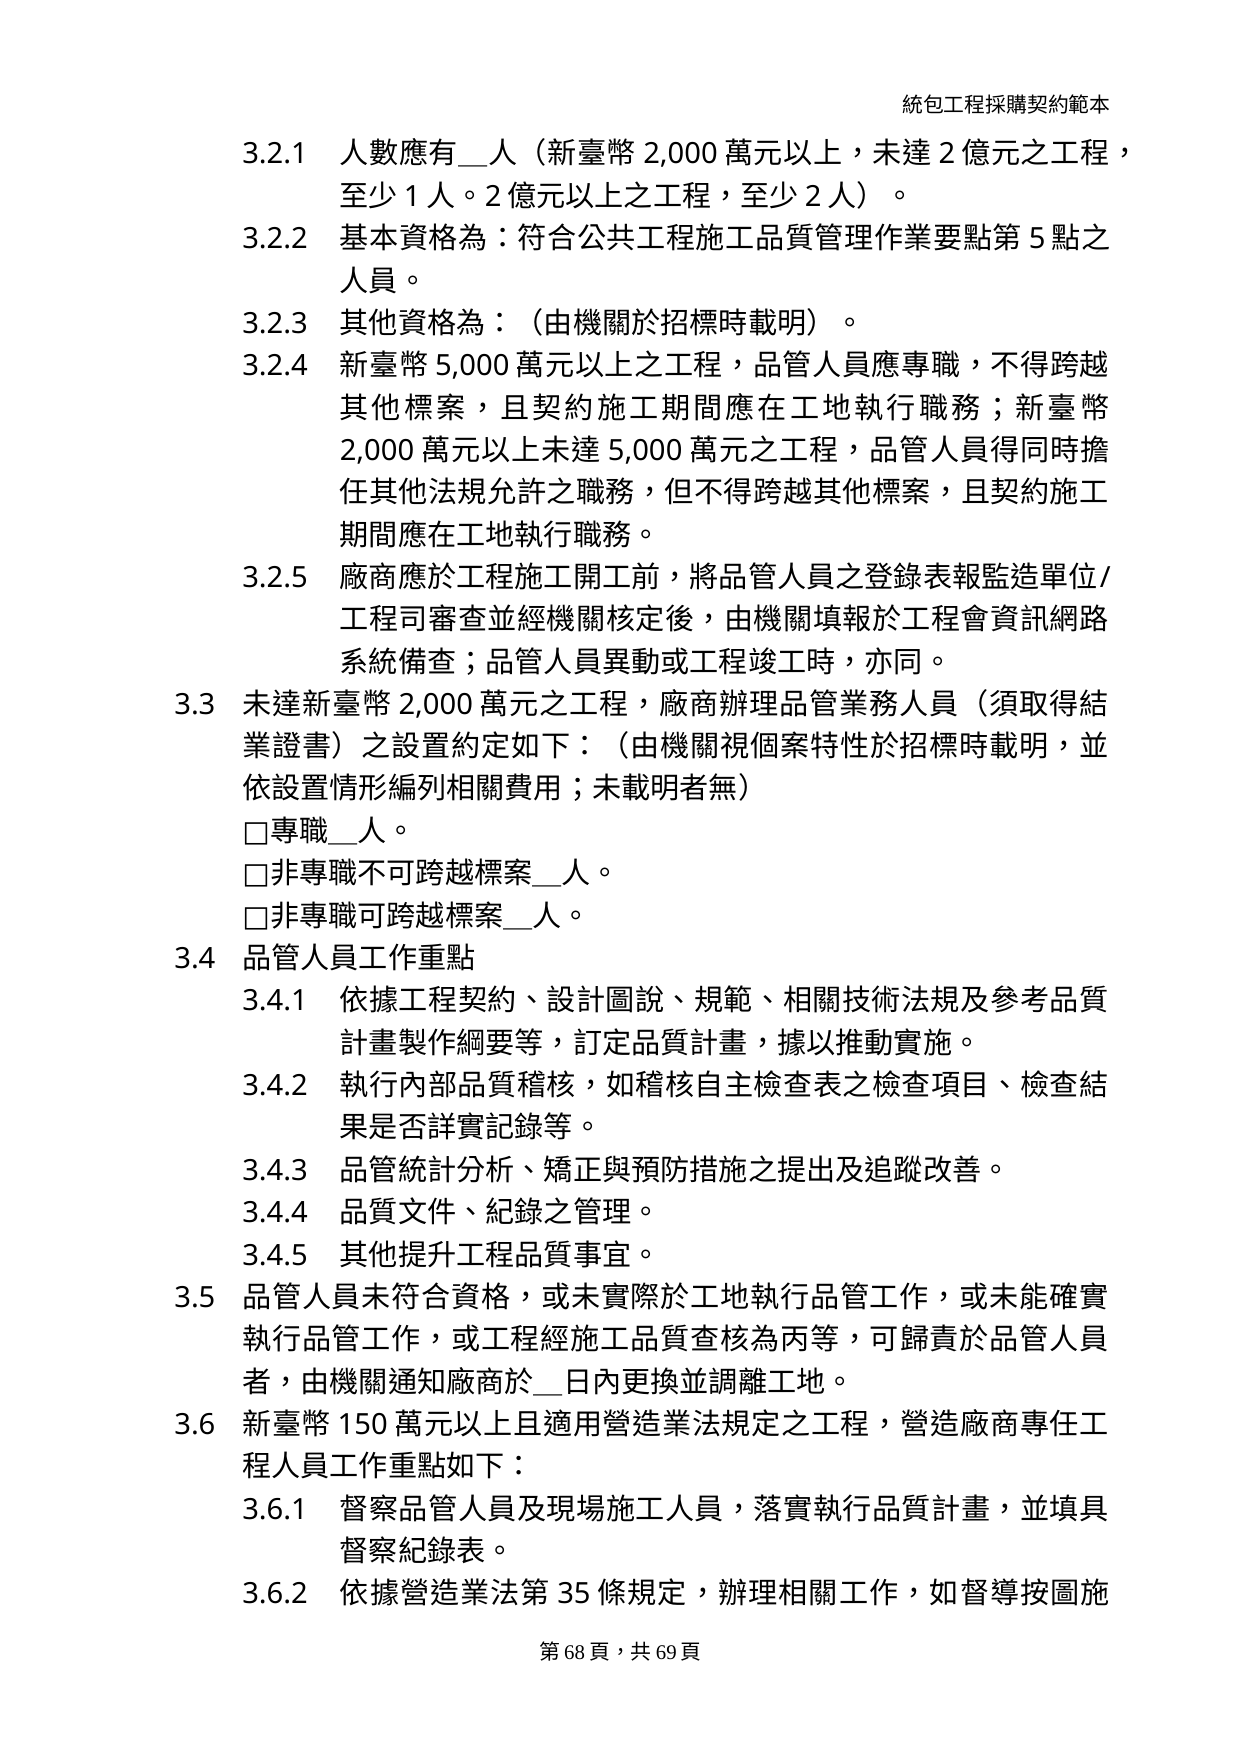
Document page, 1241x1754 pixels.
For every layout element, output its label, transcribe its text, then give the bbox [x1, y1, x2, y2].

list 未達新臺幣2,000萬元之工程，廠商辦理品管業務人員（須取得結業證書）之設置約定如下：（由機關視個案特性於招標時載明，並依設置情形編列相關費用；未載明者無） [174, 680, 1110, 807]
list 品質文件、紀錄之管理。 [242, 1189, 1110, 1231]
list 依據工程契約、設計圖說、規範、相關技術法規及參考品質計畫製作綱要等，訂定品質計畫，據以推動實施。 [242, 977, 1110, 1062]
list 人數應有＿人（新臺幣2,000萬元以上，未達2億元之工程，至少1人。2億元以上之工程，至少2人）。 [242, 130, 1110, 215]
text □專職＿人。 [242, 807, 1110, 850]
list 基本資格為：符合公共工程施工品質管理作業要點第5點之人員。 [242, 215, 1110, 299]
list 新臺幣150萬元以上且適用營造業法規定之工程，營造廠商專任工程人員工作重點如下： [174, 1401, 1110, 1485]
list 其他資格為：（由機關於招標時載明）。 [242, 299, 1110, 342]
text □非專職可跨越標案＿人。 [242, 892, 1110, 934]
list 新臺幣5,000萬元以上之工程，品管人員應專職，不得跨越其他標案，且契約施工期間應在工地執行職務；新臺幣2,000萬元以上未達5,000萬元之工程，品管人員得同時擔任其他法規允許之職務，但不得跨越其他標案，且契約施工期間應在工地執行職務。 [242, 342, 1110, 553]
list 其他提升工程品質事宜。 [242, 1231, 1110, 1273]
list 品管統計分析、矯正與預防措施之提出及追蹤改善。 [242, 1146, 1110, 1189]
text □非專職不可跨越標案＿人。 [242, 850, 1110, 892]
list 品管人員未符合資格，或未實際於工地執行品管工作，或未能確實執行品管工作，或工程經施工品質查核為丙等，可歸責於品管人員者，由機關通知廠商於＿日內更換並調離工地。 [174, 1273, 1110, 1401]
list 督察品管人員及現場施工人員，落實執行品質計畫，並填具督察紀錄表。 [242, 1485, 1110, 1570]
list 執行內部品質稽核，如稽核自主檢查表之檢查項目、檢查結果是否詳實記錄等。 [242, 1062, 1110, 1146]
list 品管人員工作重點 [174, 934, 1110, 977]
list 廠商應於工程施工開工前，將品管人員之登錄表報監造單位/工程司審查並經機關核定後，由機關填報於工程會資訊網路系統備查；品管人員異動或工程竣工時，亦同。 [242, 553, 1110, 680]
list 依據營造業法第35條規定，辦理相關工作，如督導按圖施 [242, 1570, 1110, 1612]
